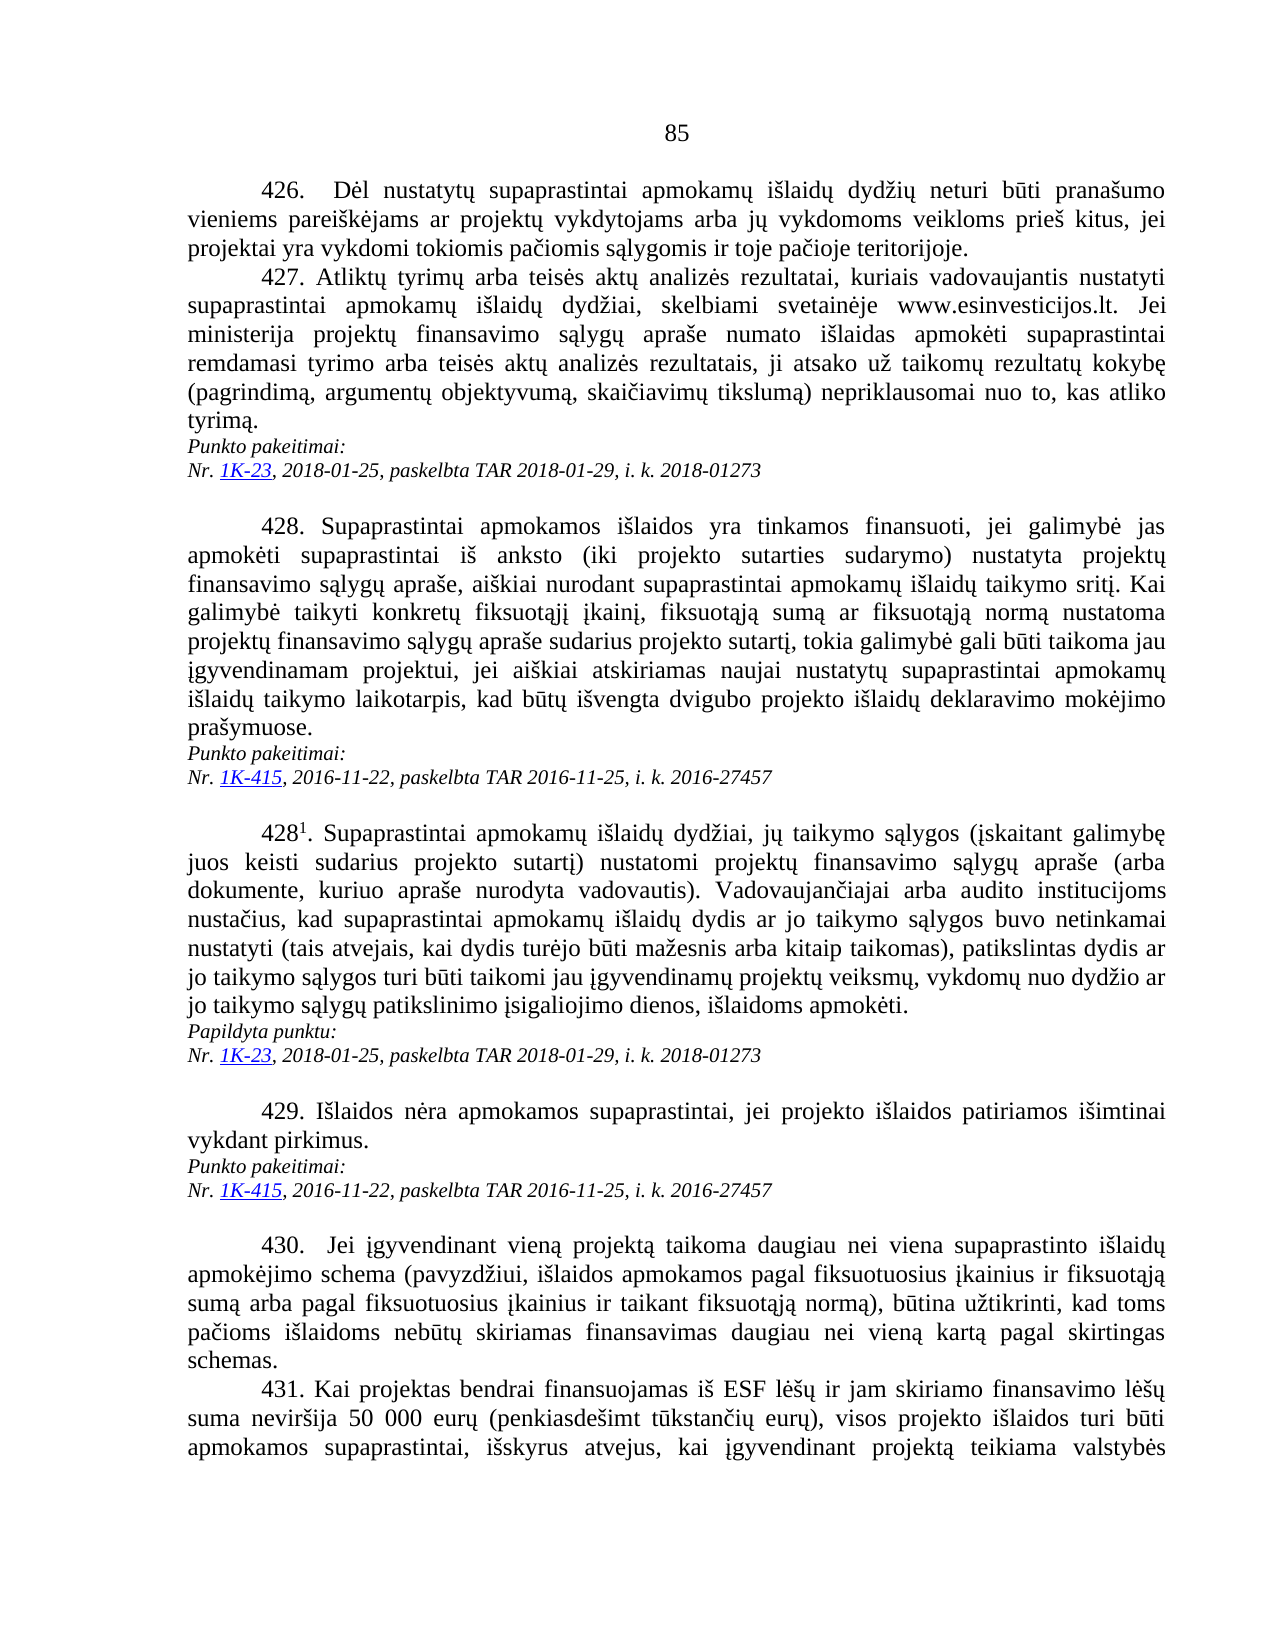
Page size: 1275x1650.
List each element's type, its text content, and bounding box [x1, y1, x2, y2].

text Punkto pakeitimai: [187, 741, 1167, 765]
text Nr. 1K-23, 2018-01-25, paskelbta TAR 2018-01-29, i. k. 2018-01273 [187, 1043, 1167, 1067]
text 429. Išlaidos nėra apmokamos supaprastintai, jei projekto išlaidos patiriamos išimtinai vykdant pirkimus. [187, 1096, 1167, 1154]
text Nr. 1K-415, 2016-11-22, paskelbta TAR 2016-11-25, i. k. 2016-27457 [187, 765, 1167, 789]
text 4281. Supaprastintai apmokamų išlaidų dydžiai, jų taikymo sąlygos (įskaitant galimybę juos keisti sudarius projekto sutartį) nustatomi projektų finansavimo sąlygų apraše (arba dokumente, kuriuo apraše nurodyta vadovautis). Vadovaujančiajai arba audito institucijoms nustačius, kad supaprastintai apmokamų išlaidų dydis ar jo taikymo sąlygos buvo netinkamai nustatyti (tais atvejais, kai dydis turėjo būti mažesnis arba kitaip taikomas), patikslintas dydis ar jo taikymo sąlygos turi būti taikomi jau įgyvendinamų projektų veiksmų, vykdomų nuo dydžio ar jo taikymo sąlygų patikslinimo įsigaliojimo dienos, išlaidoms apmokėti. [187, 818, 1167, 1019]
text Nr. 1K-415, 2016-11-22, paskelbta TAR 2016-11-25, i. k. 2016-27457 [187, 1178, 1167, 1202]
text Papildyta punktu: [187, 1019, 1167, 1043]
text 430. Jei įgyvendinant vieną projektą taikoma daugiau nei viena supaprastinto išlaidų apmokėjimo schema (pavyzdžiui, išlaidos apmokamos pagal fiksuotuosius įkainius ir fiksuotąją sumą arba pagal fiksuotuosius įkainius ir taikant fiksuotąją normą), būtina užtikrinti, kad toms pačioms išlaidoms nebūtų skiriamas finansavimas daugiau nei vieną kartą pagal skirtingas schemas. [187, 1231, 1167, 1374]
text 431. Kai projektas bendrai finansuojamas iš ESF lėšų ir jam skiriamo finansavimo lėšų suma neviršija 50 000 eurų (penkiasdešimt tūkstančių eurų), visos projekto išlaidos turi būti apmokamos supaprastintai, išskyrus atvejus, kai įgyvendinant projektą teikiama valstybės [187, 1374, 1167, 1461]
text Punkto pakeitimai: [187, 434, 1167, 458]
text Nr. 1K-23, 2018-01-25, paskelbta TAR 2018-01-29, i. k. 2018-01273 [187, 458, 1167, 482]
text 427. Atliktų tyrimų arba teisės aktų analizės rezultatai, kuriais vadovaujantis nustatyti supaprastintai apmokamų išlaidų dydžiai, skelbiami svetainėje www.esinvesticijos.lt. Jei ministerija projektų finansavimo sąlygų apraše numato išlaidas apmokėti supaprastintai remdamasi tyrimo arba teisės aktų analizės rezultatais, ji atsako už taikomų rezultatų kokybę (pagrindimą, argumentų objektyvumą, skaičiavimų tikslumą) nepriklausomai nuo to, kas atliko tyrimą. [187, 262, 1167, 434]
text Punkto pakeitimai: [187, 1154, 1167, 1178]
text 428. Supaprastintai apmokamos išlaidos yra tinkamos finansuoti, jei galimybė jas apmokėti supaprastintai iš anksto (iki projekto sutarties sudarymo) nustatyta projektų finansavimo sąlygų apraše, aiškiai nurodant supaprastintai apmokamų išlaidų taikymo sritį. Kai galimybė taikyti konkretų fiksuotąjį įkainį, fiksuotąją sumą ar fiksuotąją normą nustatoma projektų finansavimo sąlygų apraše sudarius projekto sutartį, tokia galimybė gali būti taikoma jau įgyvendinamam projektui, jei aiškiai atskiriamas naujai nustatytų supaprastintai apmokamų išlaidų taikymo laikotarpis, kad būtų išvengta dvigubo projekto išlaidų deklaravimo mokėjimo prašymuose. [187, 511, 1167, 741]
text 426. Dėl nustatytų supaprastintai apmokamų išlaidų dydžių neturi būti pranašumo vieniems pareiškėjams ar projektų vykdytojams arba jų vykdomoms veikloms prieš kitus, jei projektai yra vykdomi tokiomis pačiomis sąlygomis ir toje pačioje teritorijoje. [187, 176, 1167, 262]
